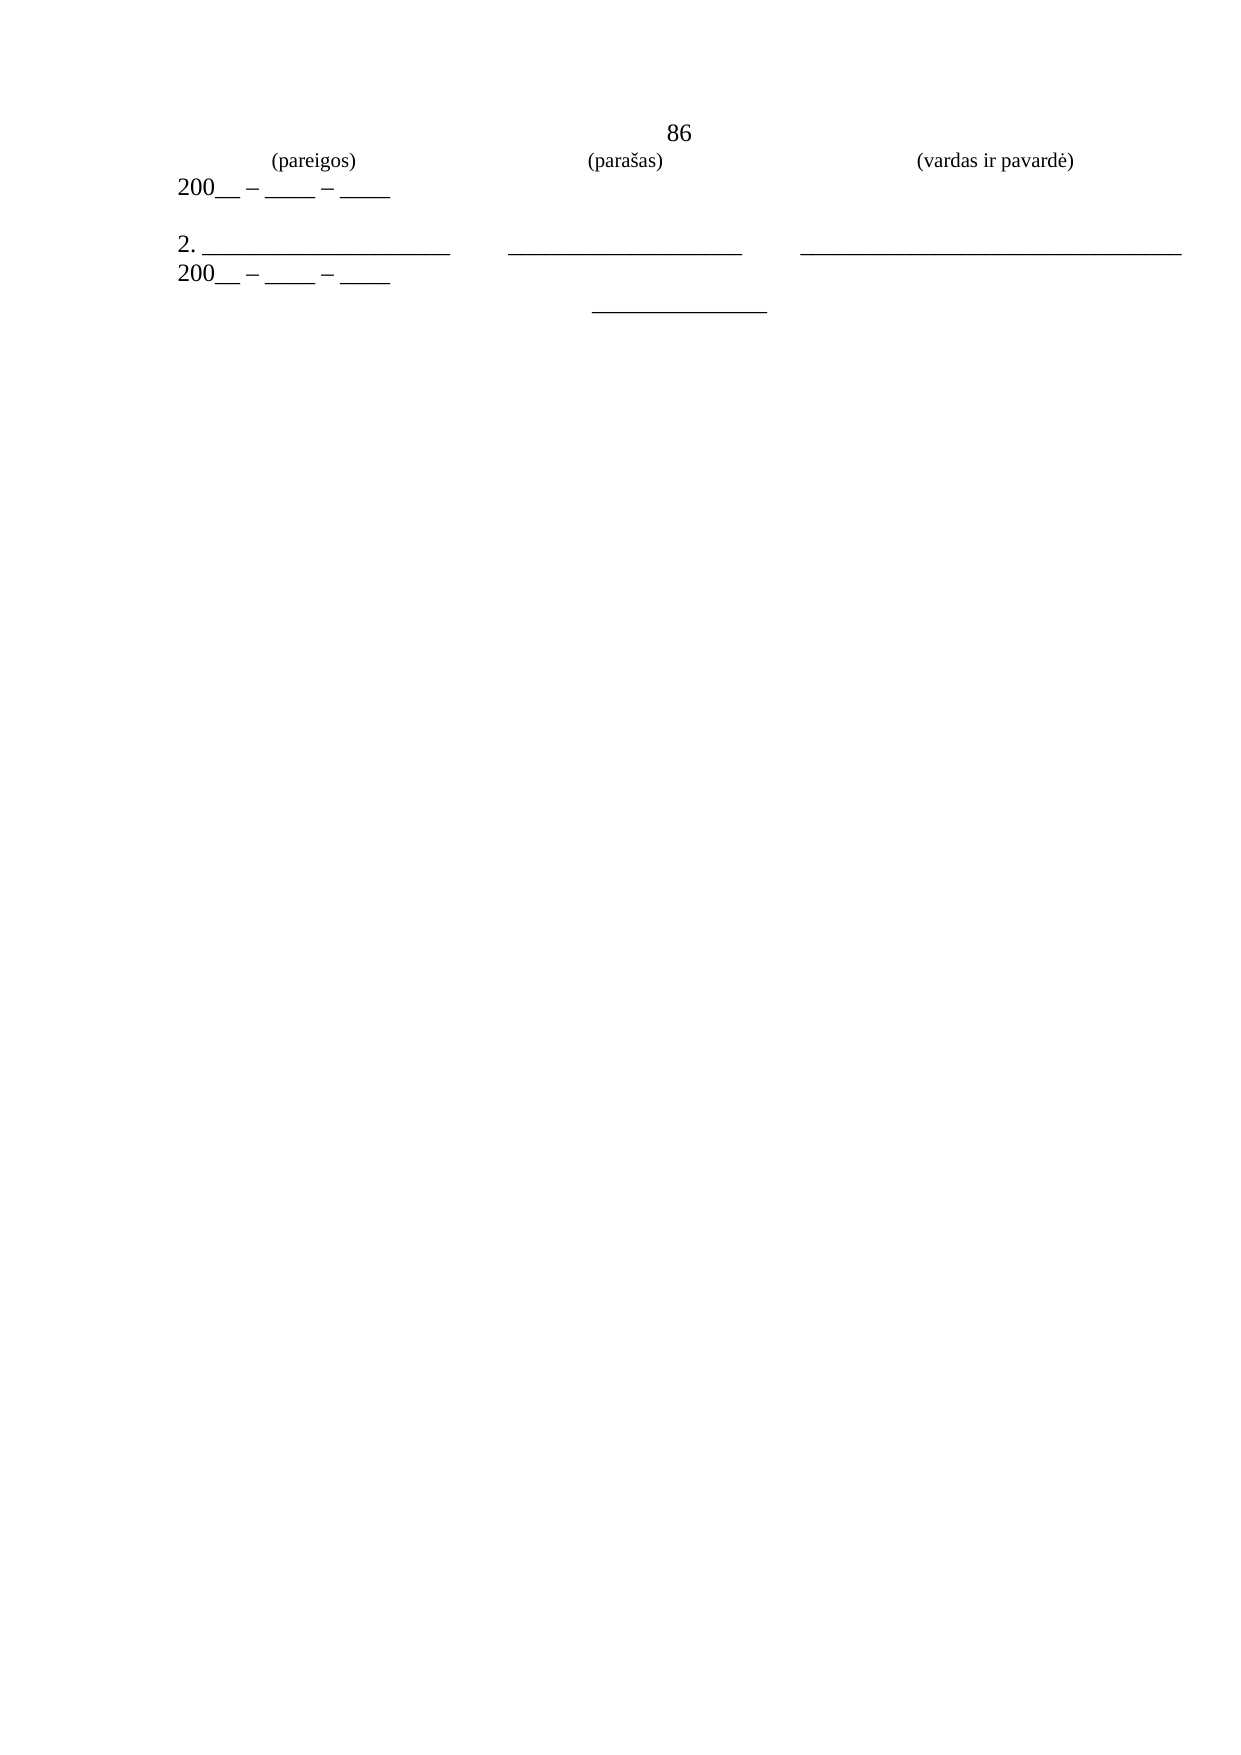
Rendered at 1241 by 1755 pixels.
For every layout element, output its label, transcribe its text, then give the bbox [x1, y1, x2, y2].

text ______________ [177, 287, 1181, 315]
text 200__ – ____ – ____ [177, 172, 1181, 200]
text (pareigos) (parašas) (vardas ir pavardė) [177, 148, 1181, 172]
text 200__ – ____ – ____ [177, 258, 1181, 287]
text 2. [177, 229, 1181, 258]
